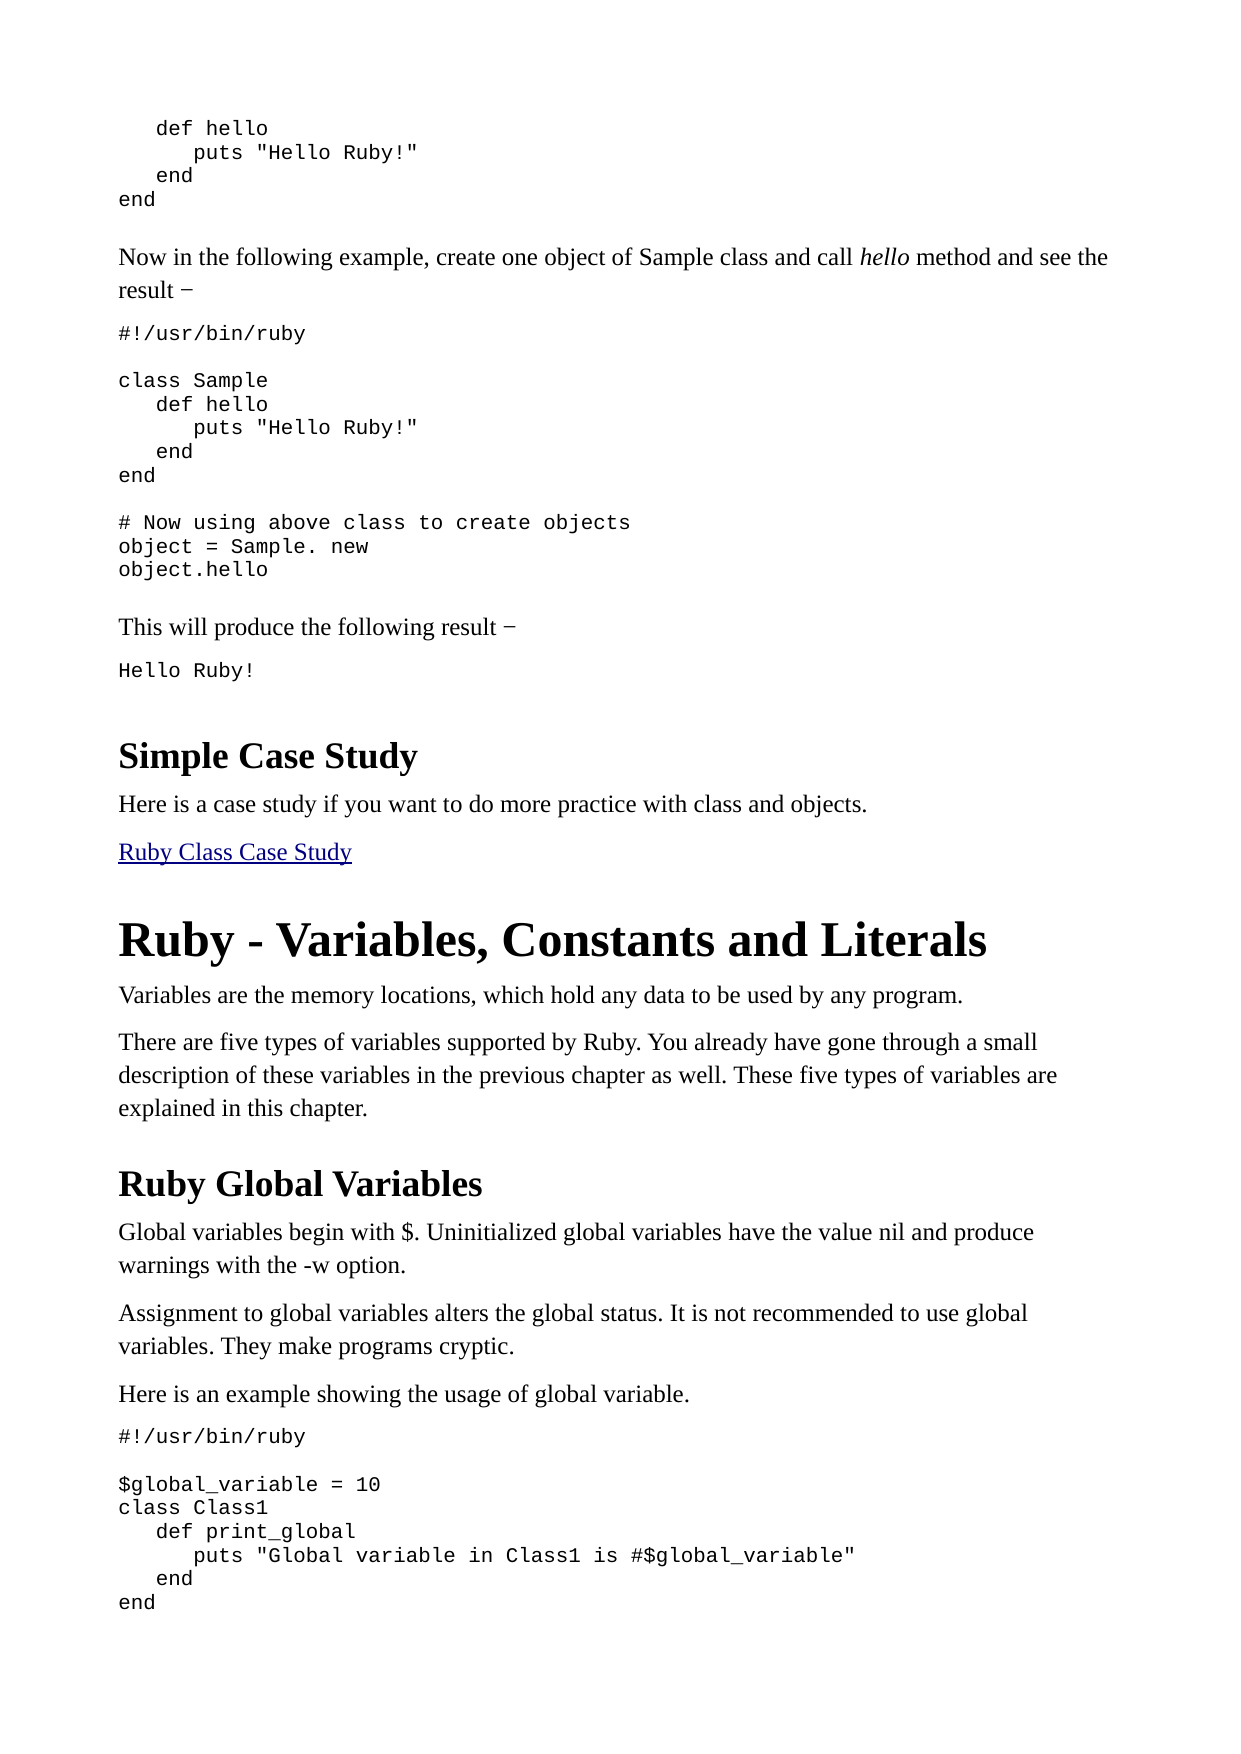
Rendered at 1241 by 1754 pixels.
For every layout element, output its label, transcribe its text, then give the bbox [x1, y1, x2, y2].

subtitle Simple Case Study [118, 734, 1122, 777]
text def hello [118, 118, 1122, 142]
text Global variables begin with $. Uninitialized global variables have the value nil and produce warnings with the -w option. [118, 1217, 1122, 1279]
text #!/usr/bin/ruby [118, 323, 1122, 346]
text Variables are the memory locations, which hold any data to be used by any program. [118, 980, 1122, 1008]
text end [118, 1592, 1122, 1616]
text Now in the following example, create one object of Sample class and call hello method and see the result − [118, 242, 1122, 304]
subtitle Ruby Global Variables [118, 1162, 1122, 1205]
text Hello Ruby! [118, 660, 1122, 684]
text puts "Hello Ruby!" [118, 417, 1122, 441]
text This will produce the following result − [118, 612, 1122, 641]
subtitle Ruby - Variables, Constants and Literals [118, 910, 1122, 967]
text object.hello [118, 559, 1122, 583]
text puts "Hello Ruby!" [118, 142, 1122, 165]
text end [118, 1568, 1122, 1592]
text Here is a case study if you want to do more practice with class and objects. [118, 789, 1122, 818]
text puts "Global variable in Class1 is #$global_variable" [118, 1544, 1122, 1568]
text # Now using above class to create objects [118, 512, 1122, 536]
text def hello [118, 394, 1122, 417]
text Assignment to global variables alters the global status. It is not recommended to use global variables. They make programs cryptic. [118, 1298, 1122, 1360]
text class Sample [118, 370, 1122, 394]
text end [118, 189, 1122, 213]
text $global_variable = 10 [118, 1474, 1122, 1497]
text Ruby Class Case Study [118, 837, 1122, 866]
text class Class1 [118, 1497, 1122, 1521]
text #!/usr/bin/ruby [118, 1426, 1122, 1450]
text There are five types of variables supported by Ruby. You already have gone through a small description of these variables in the previous chapter as well. These five types of variables are explained in this chapter. [118, 1027, 1122, 1122]
text end [118, 165, 1122, 189]
text Here is an example showing the usage of global variable. [118, 1379, 1122, 1407]
text object = Sample. new [118, 536, 1122, 559]
text end [118, 441, 1122, 465]
text def print_global [118, 1521, 1122, 1544]
text end [118, 465, 1122, 488]
